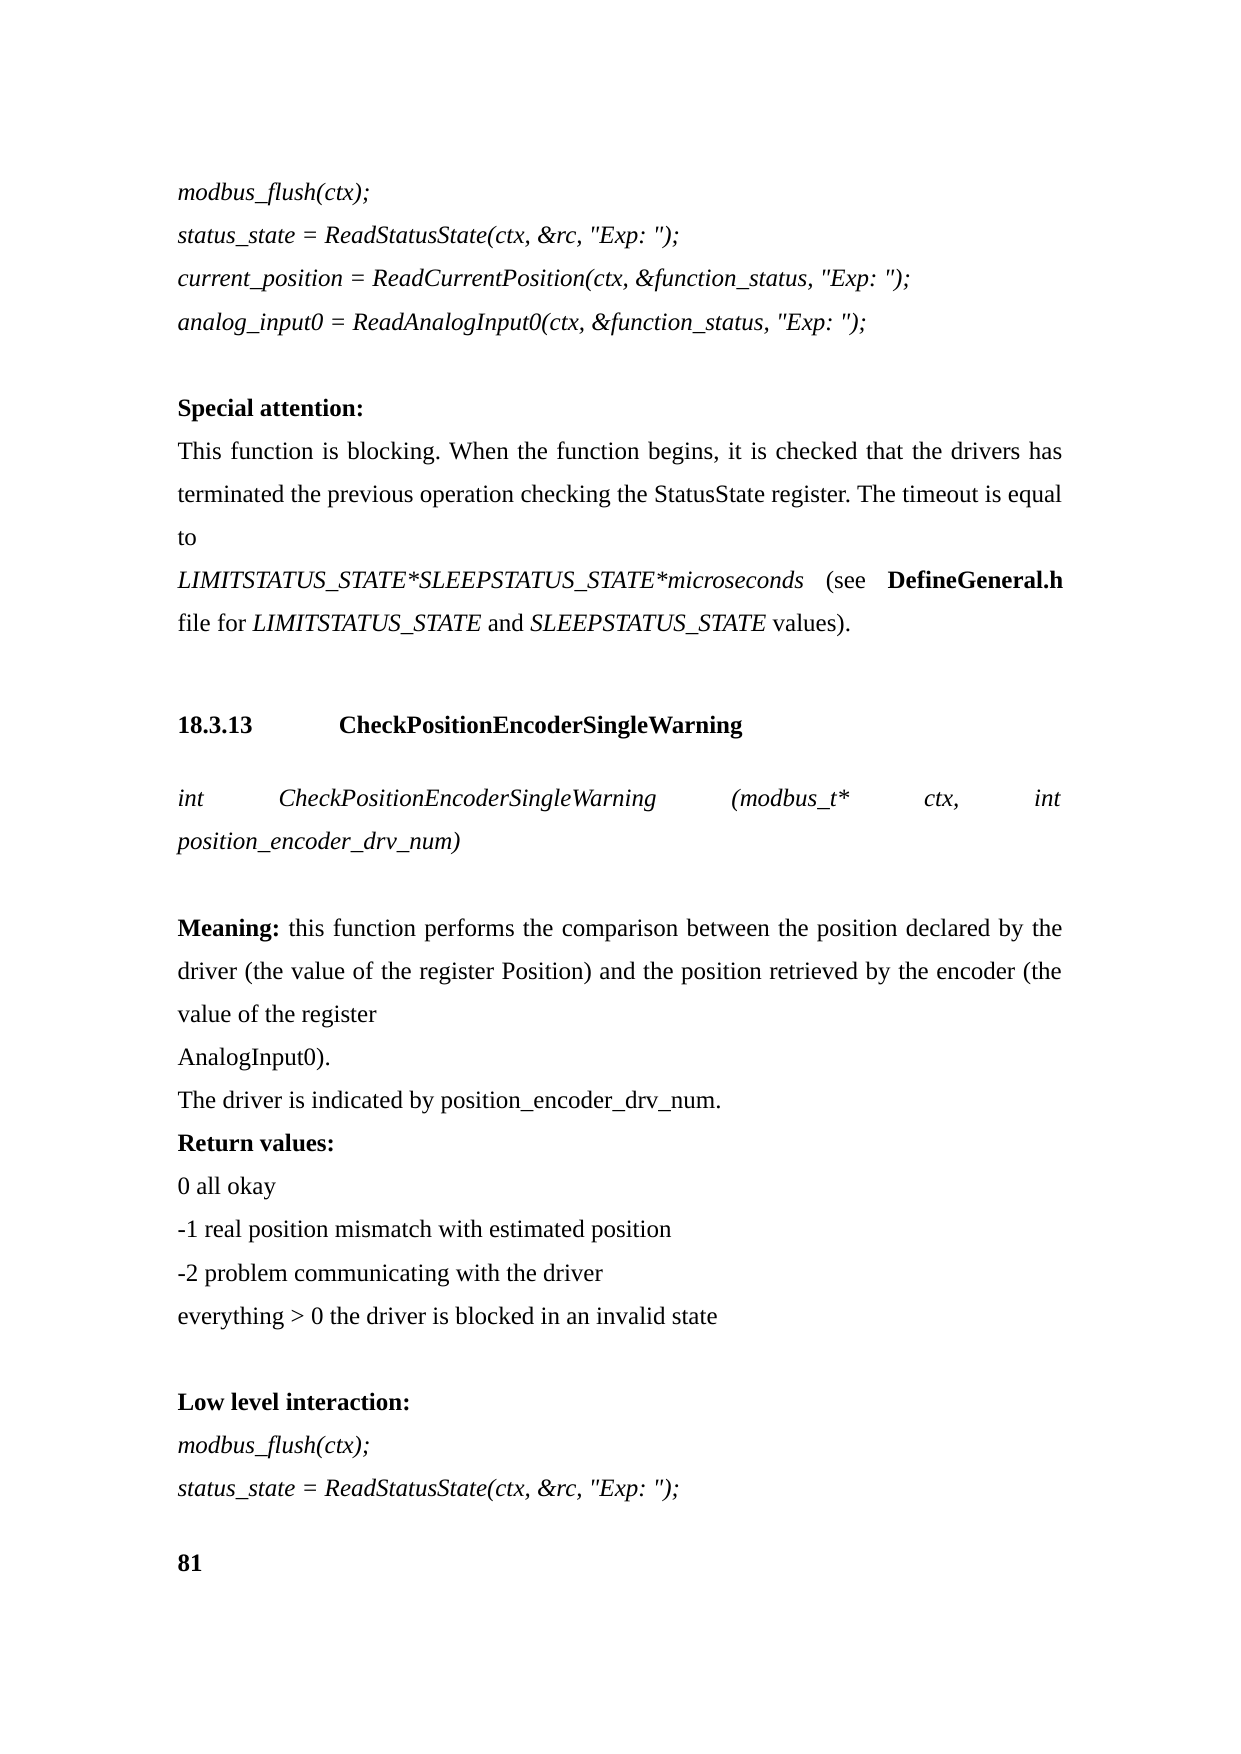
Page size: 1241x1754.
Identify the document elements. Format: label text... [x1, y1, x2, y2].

text This function is blocking. When the function begins, it is checked that the drivers has terminated the previous operation checking the StatusState register. The timeout is equal to [177, 436, 1063, 551]
text status_state = ReadStatusState(ctx, &rc, "Exp: "); [177, 220, 1063, 249]
subtitle CheckPositionEncoderSingleWarning [177, 711, 1063, 739]
text modbus_flush(ctx); [177, 1430, 1063, 1459]
text everything > 0 the driver is blocked in an invalid state [177, 1301, 1063, 1329]
text modbus_flush(ctx); [177, 177, 1063, 206]
text int CheckPositionEncoderSingleWarning (modbus_t* ctx, int position_encoder_drv_num) [177, 783, 1063, 855]
text LIMITSTATUS_STATE*SLEEPSTATUS_STATE*microseconds (see DefineGeneral.h file for LIMITSTATUS_STATE and SLEEPSTATUS_STATE values). [177, 565, 1063, 637]
text -1 real position mismatch with estimated position [177, 1214, 1063, 1243]
text current_position = ReadCurrentPosition(ctx, &function_status, "Exp: "); [177, 263, 1063, 292]
text AnalogInput0). [177, 1042, 1063, 1071]
text analog_input0 = ReadAnalogInput0(ctx, &function_status, "Exp: "); [177, 307, 1063, 335]
text Meaning: this function performs the comparison between the position declared by the driver (the value of the register Position) and the position retrieved by the encoder (the value of the register [177, 913, 1063, 1028]
text -2 problem communicating with the driver [177, 1258, 1063, 1286]
text Return values: [177, 1128, 1063, 1157]
text Special attention: [177, 393, 1063, 422]
text Low level interaction: [177, 1387, 1063, 1416]
text The driver is indicated by position_encoder_drv_num. [177, 1085, 1063, 1114]
text 0 all okay [177, 1171, 1063, 1200]
text status_state = ReadStatusState(ctx, &rc, "Exp: "); [177, 1473, 1063, 1502]
